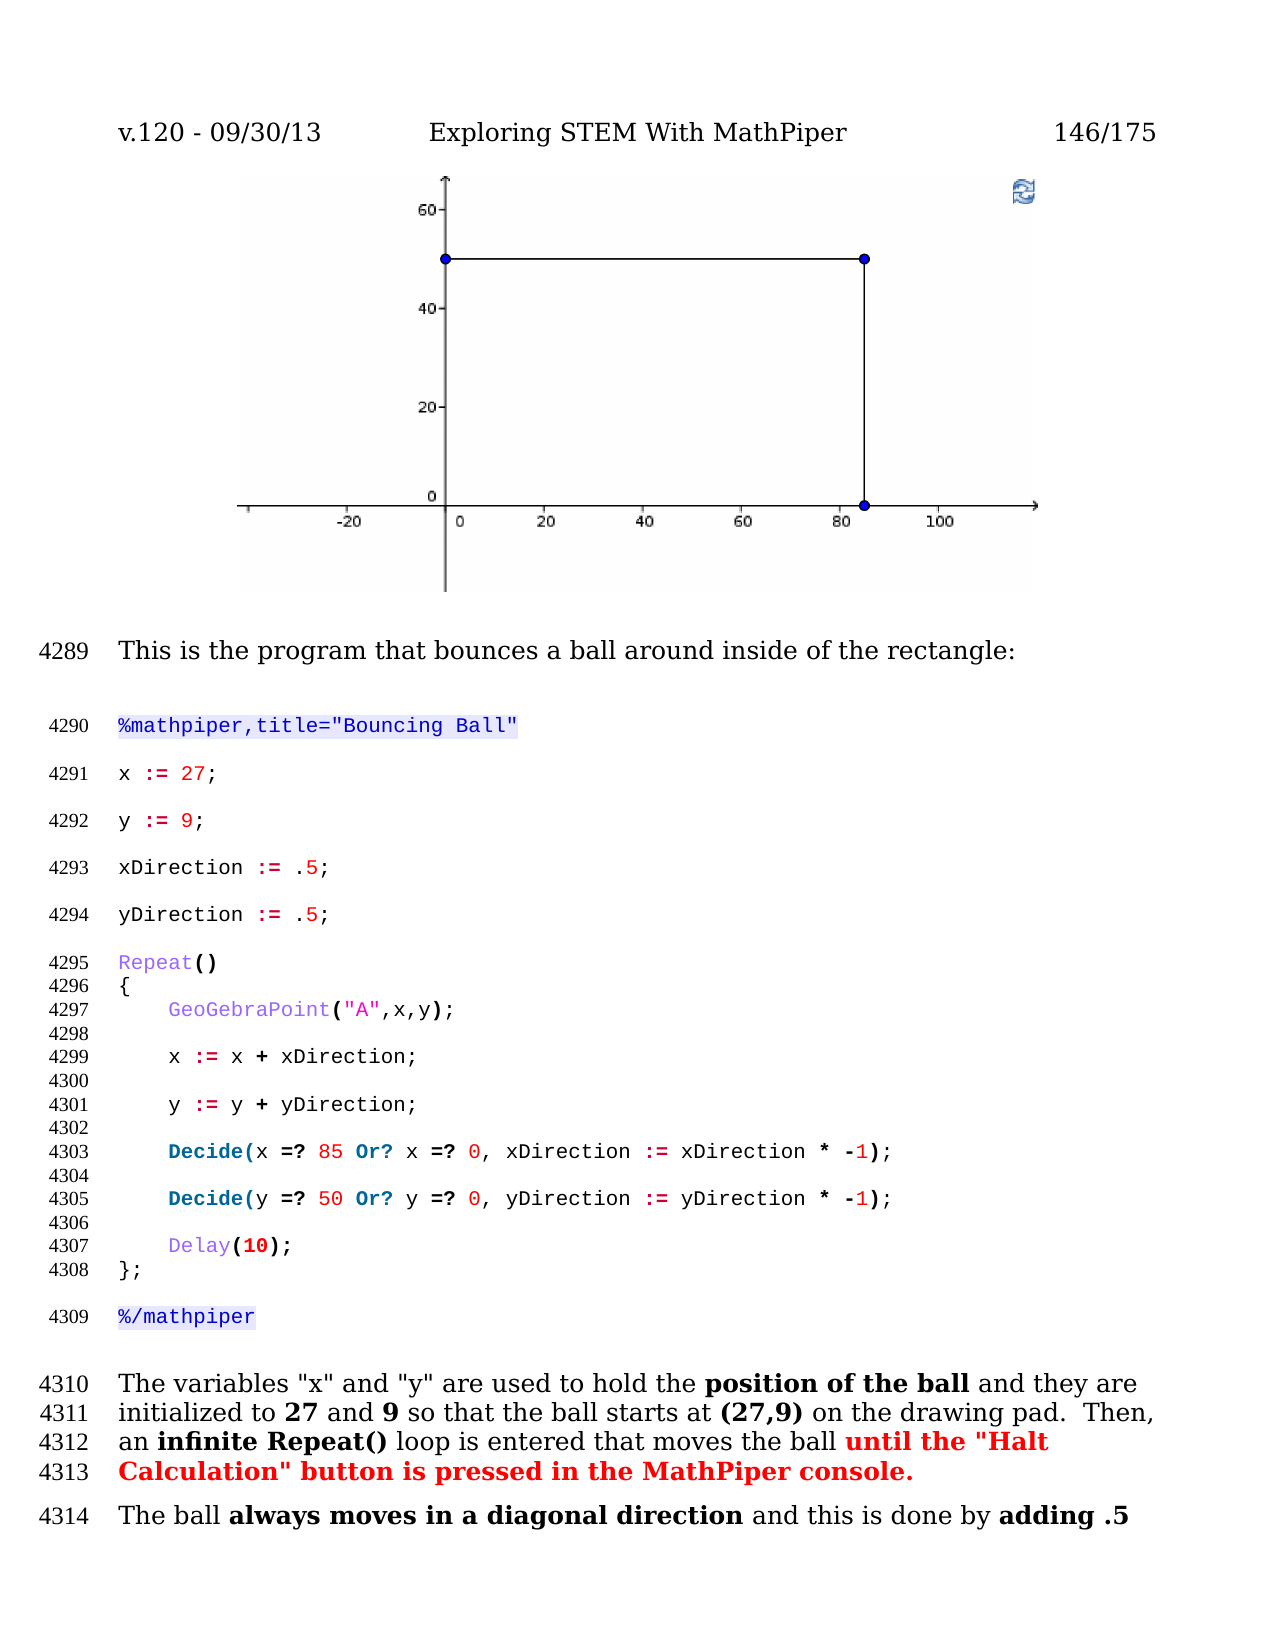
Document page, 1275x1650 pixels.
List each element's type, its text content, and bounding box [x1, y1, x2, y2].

text Decide(y =? 50 Or? y =? 0, yDirection := yDirection * -1); [118, 1188, 1157, 1212]
picture [237, 176, 1038, 592]
text x := x + xDirection; [118, 1046, 1157, 1070]
text The variables "x" and "y" are used to hold the position of the ball and they are initialized to 27 and 9 so that the ball starts at (27,9) on the drawing pad. Then, an infinite Repeat() loop is entered that moves the ball until the "Halt Calculation" button is pressed in the MathPiper console. [118, 1368, 1157, 1486]
text This is the program that bounces a ball around inside of the rectangle: [118, 636, 1157, 665]
text xDirection := .5; [118, 857, 1157, 881]
text Decide(x =? 85 Or? x =? 0, xDirection := xDirection * -1); [118, 1141, 1157, 1164]
text Delay(10); [118, 1236, 1157, 1259]
text }; [118, 1259, 1157, 1283]
text yDirection := .5; [118, 904, 1157, 928]
text Repeat() [118, 952, 1157, 975]
text x := 27; [118, 763, 1157, 786]
text y := 9; [118, 810, 1157, 833]
text y := y + yDirection; [118, 1094, 1157, 1117]
text %/mathpiper [118, 1306, 1157, 1330]
text The ball always moves in a diagonal direction and this is done by adding .5 [118, 1501, 1157, 1530]
text %mathpiper,title="Bouncing Ball" [118, 715, 1157, 739]
text GeoGebraPoint("A",x,y); [118, 999, 1157, 1023]
text { [118, 975, 1157, 999]
